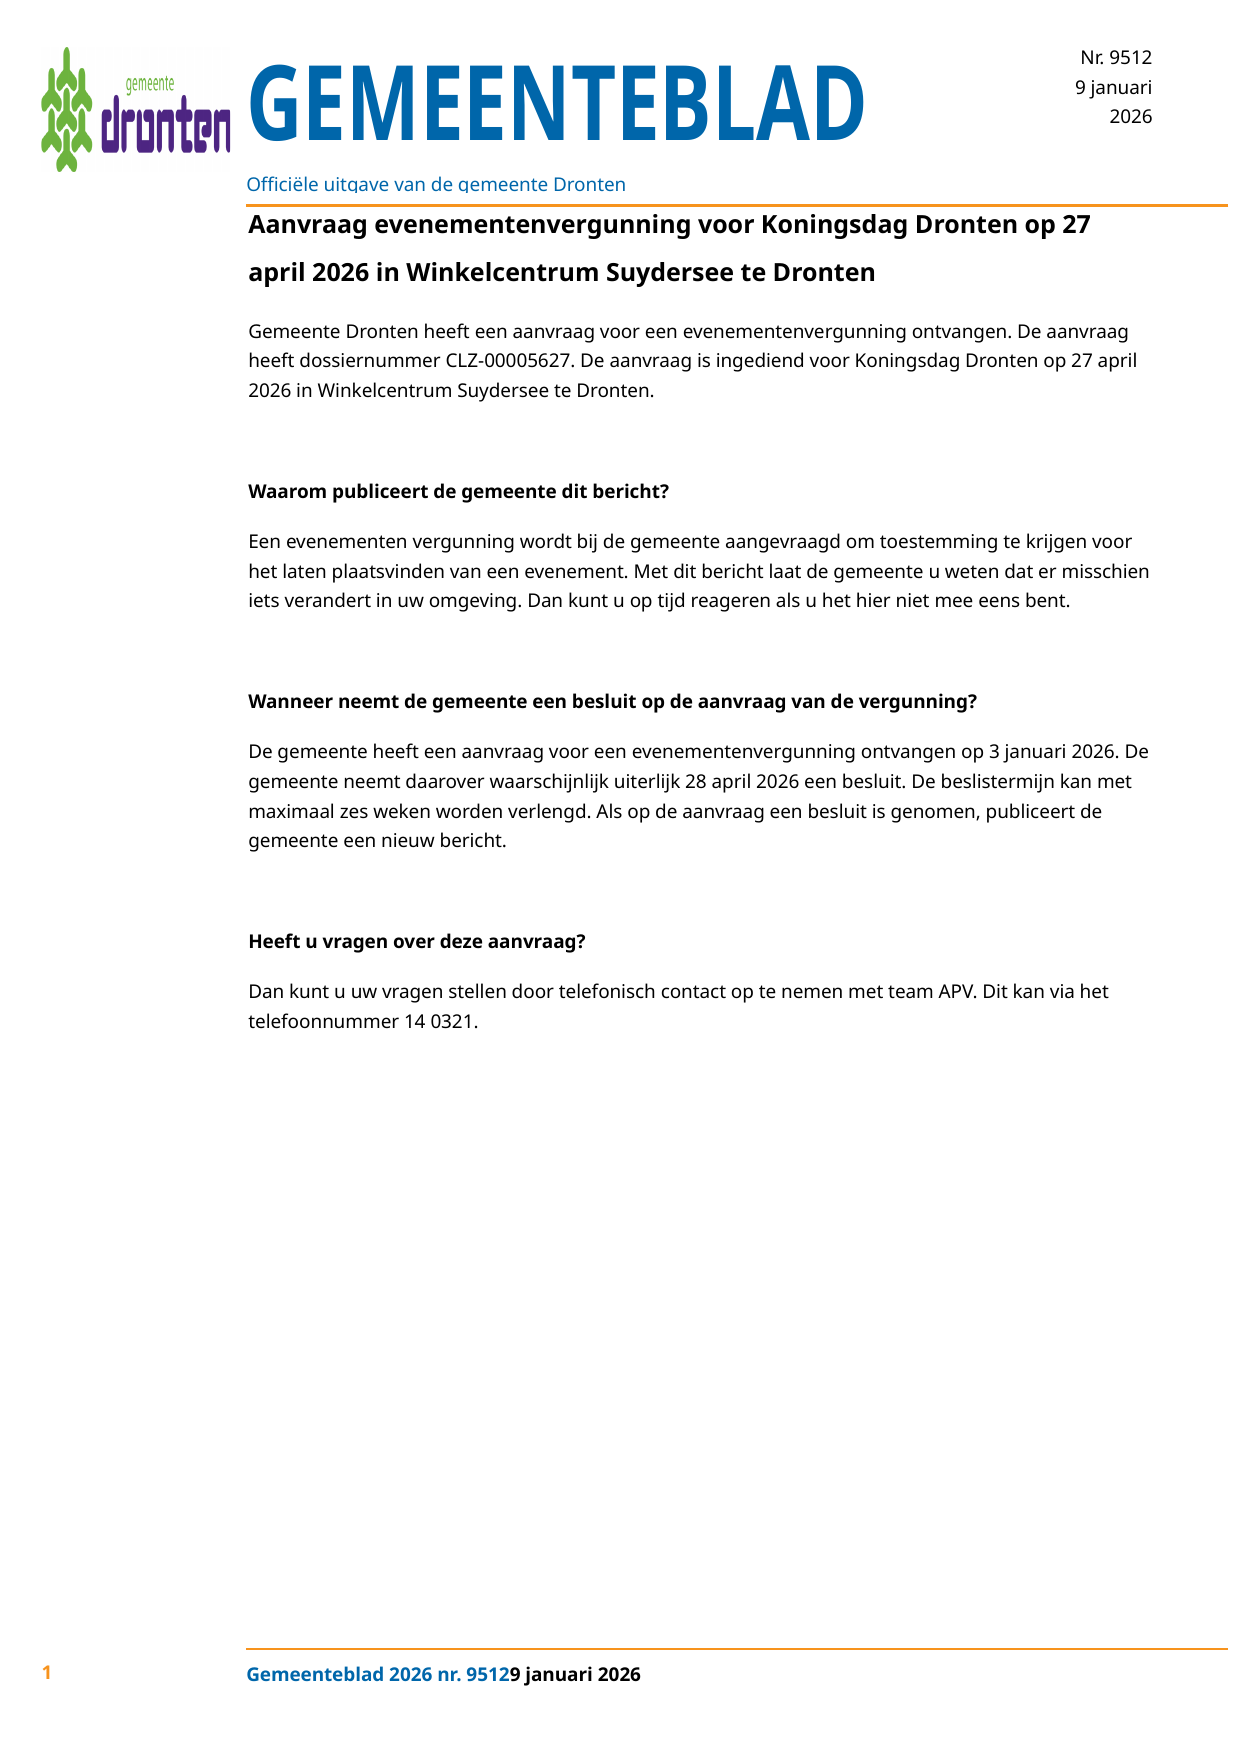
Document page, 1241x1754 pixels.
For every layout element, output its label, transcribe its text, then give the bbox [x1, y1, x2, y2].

text Waarom publiceert de gemeente dit bericht? [248, 478, 1152, 504]
text Dan kunt u uw vragen stellen door telefonisch contact op te nemen met team APV. Dit kan via het telefoonnummer 14 0321. [248, 979, 1152, 1034]
text Aanvraag evenementenvergunning voor Koningsdag Dronten op 27 april 2026 in Winkelcentrum Suydersee te Dronten [248, 207, 1152, 288]
text De gemeente heeft een aanvraag voor een evenementenvergunning ontvangen op 3 januari 2026. De gemeente neemt daarover waarschijnlijk uiterlijk 28 april 2026 een besluit. De beslistermijn kan met maximaal zes weken worden verlengd. Als op de aanvraag een besluit is genomen, publiceert de gemeente een nieuw bericht. [248, 739, 1152, 853]
picture [41, 47, 231, 172]
text Heeft u vragen over deze aanvraag? [248, 928, 1152, 954]
text Wanneer neemt de gemeente een besluit op de aanvraag van de vergunning? [248, 688, 1152, 714]
text Een evenementen vergunning wordt bij de gemeente aangevraagd om toestemming te krijgen voor het laten plaatsvinden van een evenement. Met dit bericht laat de gemeente u weten dat er misschien iets verandert in uw omgeving. Dan kunt u op tijd reageren als u het hier niet mee eens bent. [248, 528, 1152, 613]
text Gemeente Dronten heeft een aanvraag voor een evenementenvergunning ontvangen. De aanvraag heeft dossiernummer CLZ-00005627. De aanvraag is ingediend voor Koningsdag Dronten op 27 april 2026 in Winkelcentrum Suydersee te Dronten. [248, 318, 1152, 403]
